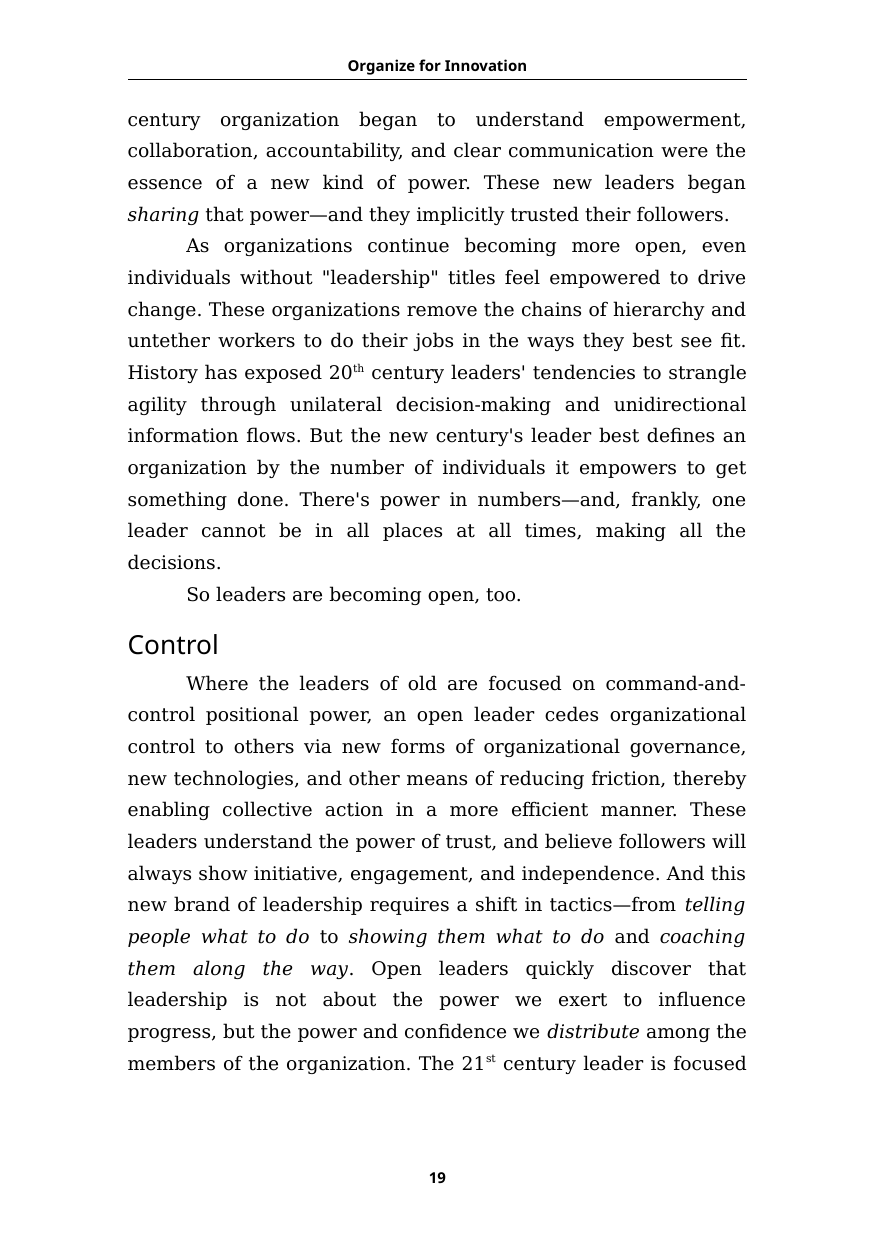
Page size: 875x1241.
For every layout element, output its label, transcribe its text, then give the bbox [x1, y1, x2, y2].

text century organization began to understand empowerment, collaboration, accountability, and clear communication were the essence of a new kind of power. These new leaders began sharing that power—and they implicitly trusted their followers. [127, 109, 747, 226]
text Where the leaders of old are focused on command-and-control positional power, an open leader cedes organizational control to others via new forms of organizational governance, new technologies, and other means of reducing friction, thereby enabling collective action in a more efficient manner. These leaders understand the power of trust, and believe followers will always show initiative, engagement, and independence. And this new brand of leadership requires a shift in tactics—from telling people what to do to showing them what to do and coaching them along the way. Open leaders quickly discover that leadership is not about the power we exert to influence progress, but the power and confidence we distribute among the members of the organization. The 21st century leader is focused [127, 673, 747, 1075]
text As organizations continue becoming more open, even individuals without "leadership" titles feel empowered to drive change. These organizations remove the chains of hierarchy and untether workers to do their jobs in the ways they best see fit. History has exposed 20th century leaders' tendencies to strangle agility through unilateral decision-making and unidirectional information flows. But the new century's leader best defines an organization by the number of individuals it empowers to get something done. There's power in numbers—and, frankly, one leader cannot be in all places at all times, making all the decisions. [127, 235, 747, 574]
text So leaders are becoming open, too. [127, 584, 747, 606]
subtitle Control [127, 630, 747, 660]
